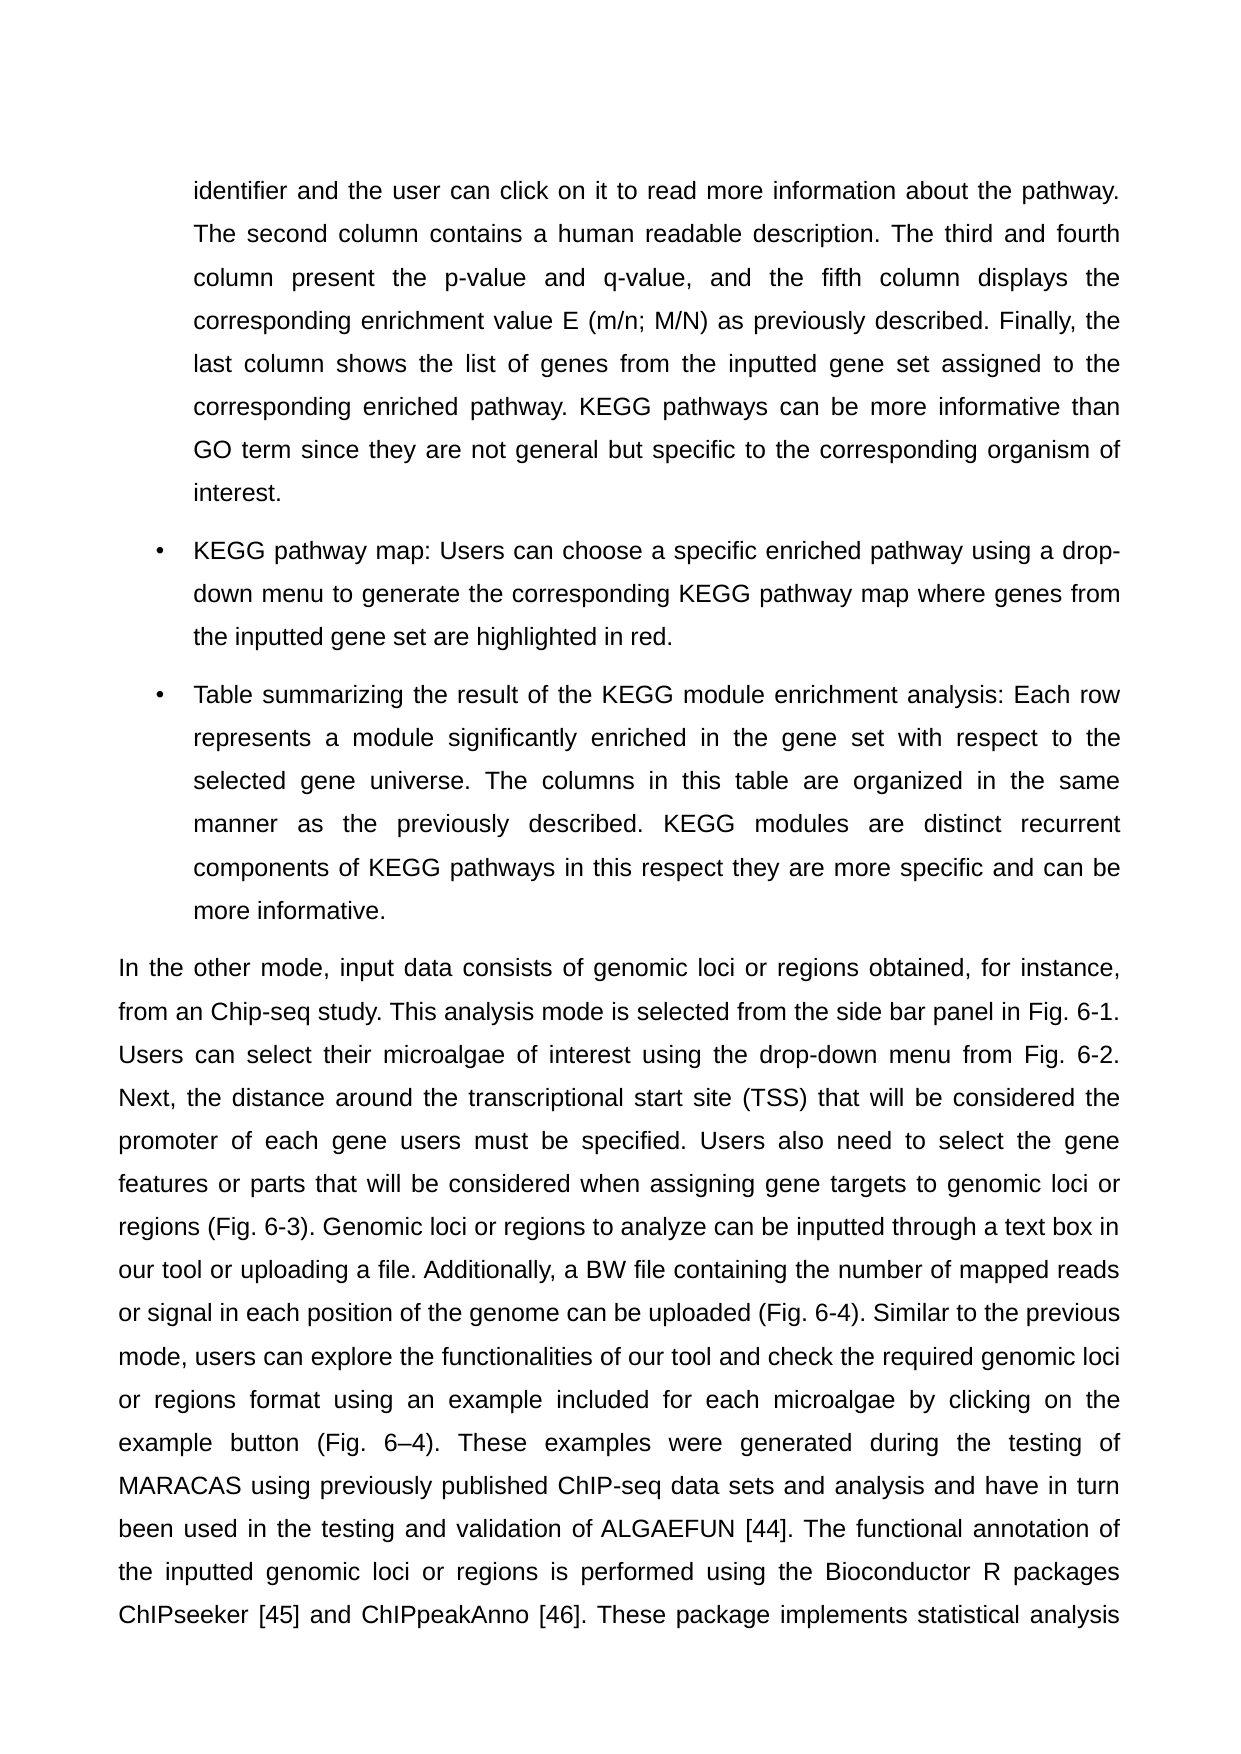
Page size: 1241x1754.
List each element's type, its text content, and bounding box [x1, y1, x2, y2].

list identifier and the user can click on it to read more information about the pathway. The second column contains a human readable description. The third and fourth column present the p-value and q-value, and the fifth column displays the corresponding enrichment value E (m/n; M/N) as previously described. Finally, the last column shows the list of genes from the inputted gene set assigned to the corresponding enriched pathway. KEGG pathways can be more informative than GO term since they are not general but specific to the corresponding organism of interest. [156, 176, 1122, 507]
list Table summarizing the result of the KEGG module enrichment analysis: Each row represents a module significantly enriched in the gene set with respect to the selected gene universe. The columns in this table are organized in the same manner as the previously described. KEGG modules are distinct recurrent components of KEGG pathways in this respect they are more specific and can be more informative. [156, 680, 1122, 924]
text In the other mode, input data consists of genomic loci or regions obtained, for instance, from an Chip-seq study. This analysis mode is selected from the side bar panel in Fig. 6-1. Users can select their microalgae of interest using the drop-down menu from Fig. 6-2. Next, the distance around the transcriptional start site (TSS) that will be considered the promoter of each gene users must be specified. Users also need to select the gene features or parts that will be considered when assigning gene targets to genomic loci or regions (Fig. 6-3). Genomic loci or regions to analyze can be inputted through a text box in our tool or uploading a file. Additionally, a BW file containing the number of mapped reads or signal in each position of the genome can be uploaded (Fig. 6-4). Similar to the previous mode, users can explore the functionalities of our tool and check the required genomic loci or regions format using an example included for each microalgae by clicking on the example button (Fig. 6–4). These examples were generated during the testing of MARACAS using previously published ChIP-seq data sets and analysis and have in turn been used in the testing and validation of ALGAEFUN [44]. The functional annotation of the inputted genomic loci or regions is performed using the Bioconductor R packages ChIPseeker [45] and ChIPpeakAnno [46]. These package implements statistical analysis [118, 953, 1122, 1629]
list KEGG pathway map: Users can choose a specific enriched pathway using a drop-down menu to generate the corresponding KEGG pathway map where genes from the inputted gene set are highlighted in red. [156, 536, 1122, 651]
